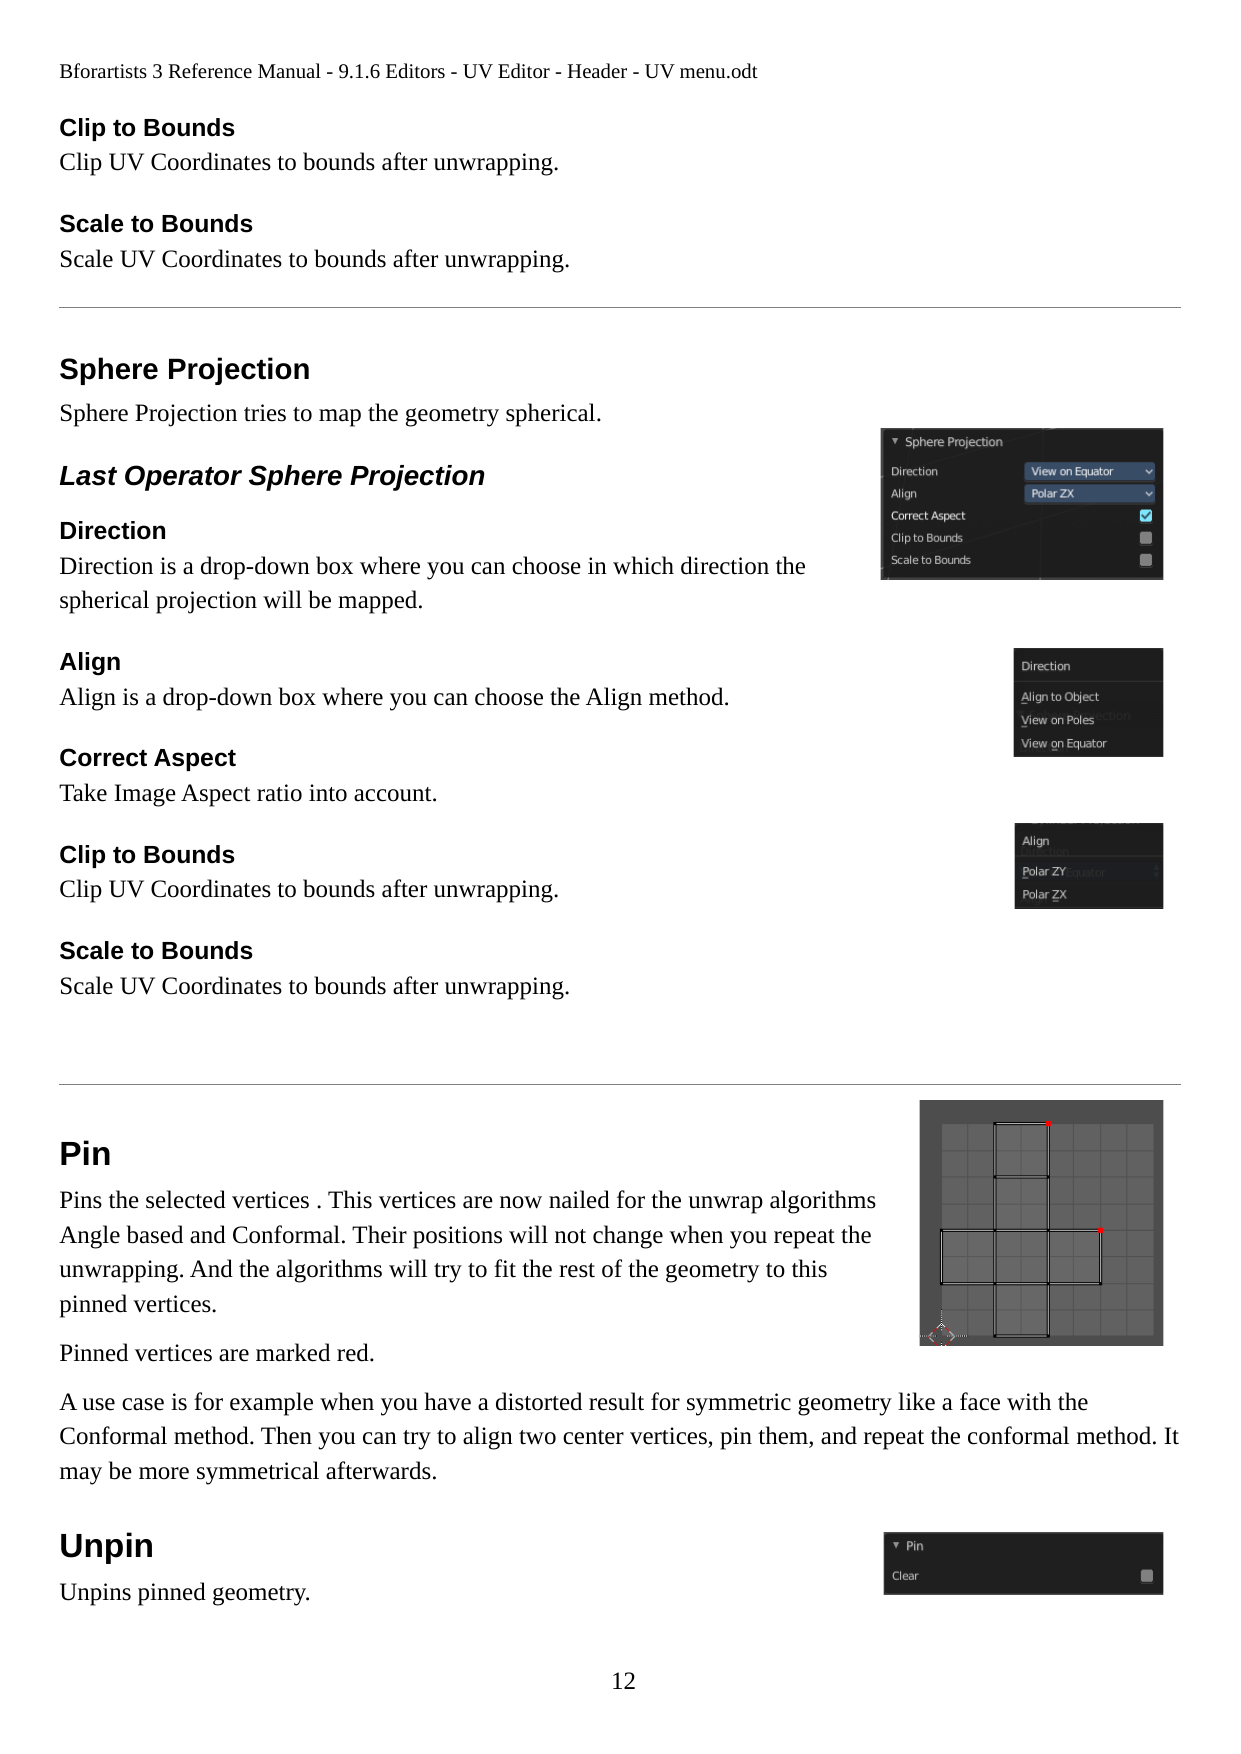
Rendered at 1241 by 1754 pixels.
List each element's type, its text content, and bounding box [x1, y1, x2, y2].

picture [883, 1532, 1164, 1595]
subtitle Clip to Bounds [59, 113, 1181, 141]
text Clip UV Coordinates to bounds after unwrapping. [59, 874, 1014, 903]
text Clip UV Coordinates to bounds after unwrapping. [59, 147, 1181, 176]
subtitle Correct Aspect [59, 743, 1181, 772]
picture [880, 428, 1164, 580]
text Direction is a drop-down box where you can choose in which direction the spherical projection will be mapped. [59, 551, 1181, 614]
subtitle Pin [59, 1134, 919, 1173]
subtitle Scale to Bounds [59, 209, 1181, 237]
subtitle [1164, 840, 1181, 868]
picture [919, 1100, 1164, 1346]
text A use case is for example when you have a distorted result for symmetric geometry like a face with the Conformal method. Then you can try to align two center vertices, pin them, and repeat the conformal method. It may be more symmetrical afterwards. [59, 1387, 1181, 1484]
subtitle [1164, 516, 1181, 545]
text Pinned vertices are marked red. [59, 1338, 1181, 1366]
text Scale UV Coordinates to bounds after unwrapping. [59, 244, 1181, 272]
subtitle Scale to Bounds [59, 936, 1181, 965]
picture [1013, 648, 1164, 757]
subtitle Align [59, 647, 1181, 676]
text Scale UV Coordinates to bounds after unwrapping. [59, 971, 1181, 1000]
subtitle Last Operator Sphere Projection [59, 459, 880, 491]
subtitle Direction [59, 516, 880, 545]
picture [1014, 823, 1164, 909]
subtitle Clip to Bounds [59, 840, 1014, 868]
subtitle [1164, 1134, 1181, 1173]
subtitle Sphere Projection [59, 352, 1181, 385]
text Pins the selected vertices . This vertices are now nailed for the unwrap algorithms Angle based and Conformal. Their positions will not change when you repeat the unwrapping. And the algorithms will try to fit the rest of the geometry to this pinned vertices. [59, 1185, 919, 1317]
text Take Image Aspect ratio into account. [59, 778, 1181, 807]
subtitle Unpin [59, 1526, 1181, 1564]
text Sphere Projection tries to map the geometry spherical. [59, 398, 1181, 427]
text Align is a drop-down box where you can choose the Align method. [59, 682, 1013, 711]
text Unpins pinned geometry. [59, 1577, 1181, 1606]
